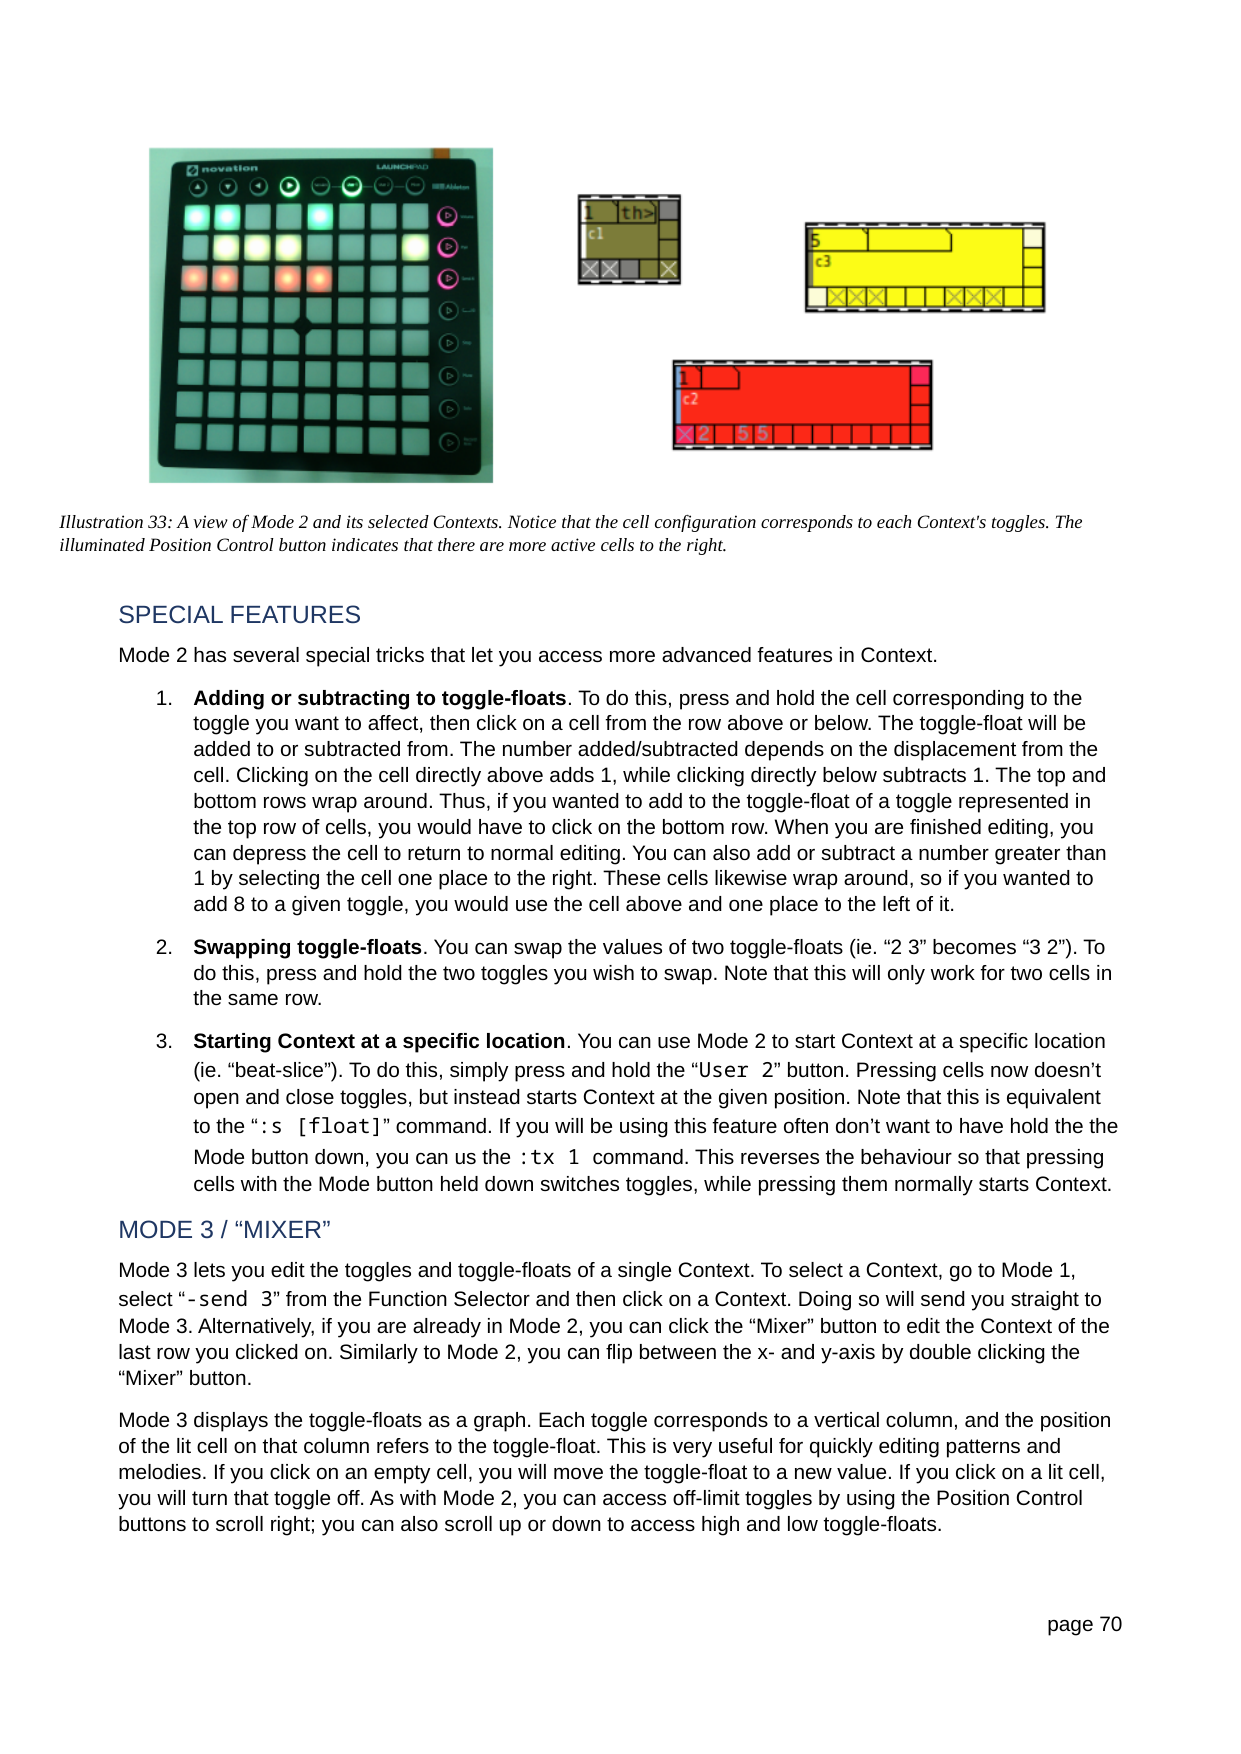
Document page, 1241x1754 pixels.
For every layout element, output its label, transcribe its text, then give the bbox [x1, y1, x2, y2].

list Adding or subtracting to toggle-floats. To do this, press and hold the cell corresponding to the toggle you want to affect, then click on a cell from the row above or below. The toggle-float will be added to or subtracted from. The number added/subtracted depends on the displacement from the cell. Clicking on the cell directly above adds 1, while clicking directly below subtracts 1. The top and bottom rows wrap around. Thus, if you wanted to add to the toggle-float of a toggle represented in the top row of cells, you would have to click on the bottom row. When you are finished editing, you can depress the cell to return to normal editing. You can also add or subtract a number greater than 1 by selecting the cell one place to the right. These cells likewise wrap around, so if you wanted to add 8 to a given toggle, you would use the cell above and one place to the left of it. [156, 685, 1122, 916]
list Starting Context at a specific location. You can use Mode 2 to start Context at a specific location (ie. “beat-slice”). To do this, simply press and hold the “User 2” button. Pressing cells now doesn’t open and close toggles, but instead starts Context at the given position. Note that this is equivalent to the “:s [float]” command. If you will be using this feature often don’t want to have hold the the Mode button down, you can us the :tx 1 command. This reverses the behaviour so that pressing cells with the Mode button held down switches toggles, while pressing them normally starts Context. [156, 1029, 1122, 1196]
subtitle MODE 3 / “MIXER” [118, 1215, 1122, 1243]
text Mode 3 displays the toggle-floats as a graph. Each toggle corresponds to a vertical column, and the position of the lit cell on that column refers to the toggle-float. This is very useful for quickly editing patterns and melodies. If you click on an empty cell, you will move the toggle-float to a new value. If you click on a lit cell, you will turn that toggle off. As with Mode 2, you can access off-limit toggles by using the Position Control buttons to scroll right; you can also scroll up or down to access high and low toggle-floats. [118, 1408, 1122, 1536]
subtitle SPECIAL FEATURES [118, 600, 1122, 629]
list Swapping toggle-floats. You can swap the values of two toggle-floats (ie. “2 3” becomes “3 2”). To do this, press and hold the two toggles you wish to swap. Note that this will only work for two cells in the same row. [156, 934, 1122, 1010]
text Mode 3 lets you edit the toggles and toggle-floats of a single Context. To select a Context, go to Mode 1, select “-send 3” from the Function Selector and then click on a Context. Doing so will send you straight to Mode 3. Alternatively, if you are already in Mode 2, you can click the “Mixer” button to edit the Context of the last row you clicked on. Similarly to Mode 2, you can flip between the x- and y-axis by double clicking the “Mixer” button. [118, 1258, 1122, 1390]
text Mode 2 has several special tricks that let you access more advanced features in Context. [118, 643, 1122, 667]
picture [136, 136, 1062, 499]
text Illustration 33: A view of Mode 2 and its selected Contexts. Notice that the cell configuration corresponds to each Context's toggles. The illuminated Position Control button indicates that there are more active cells to the right. [59, 149, 1139, 556]
